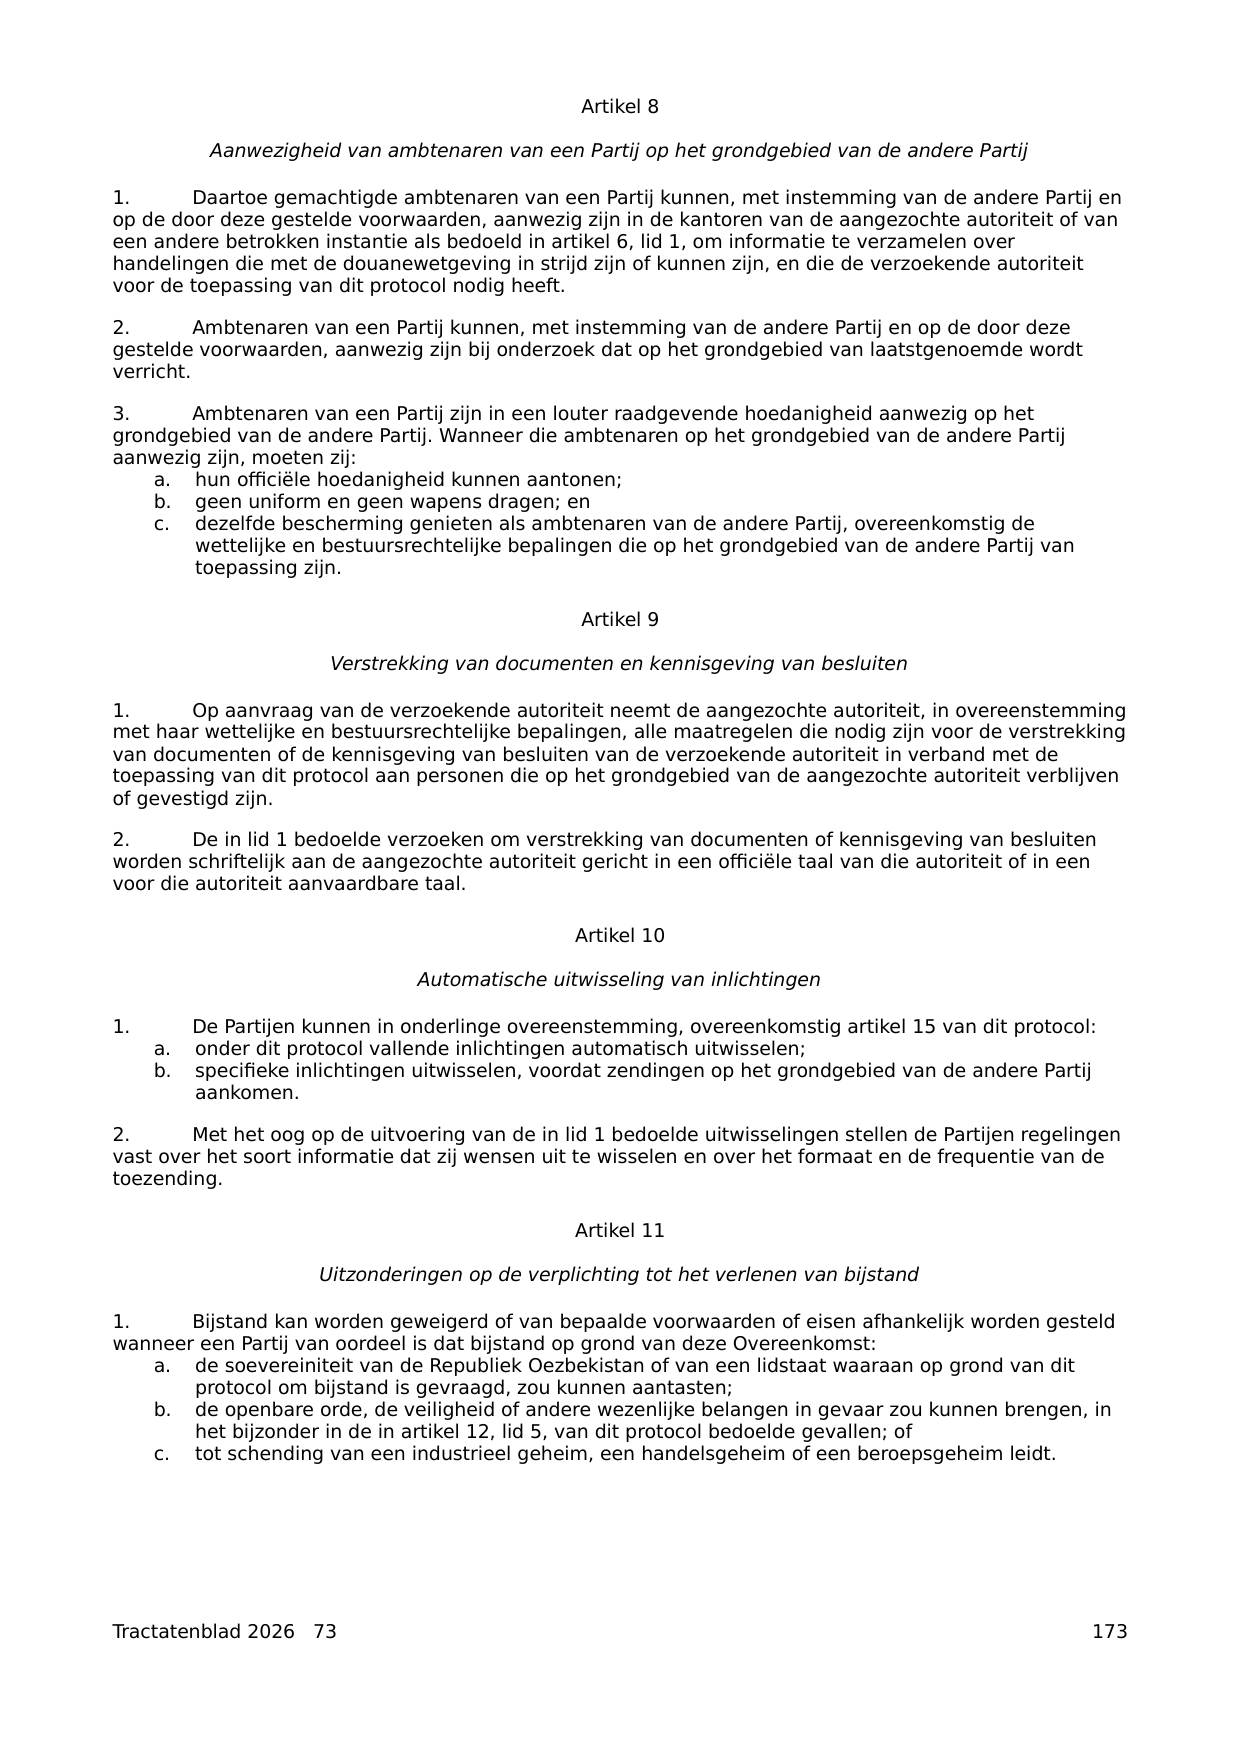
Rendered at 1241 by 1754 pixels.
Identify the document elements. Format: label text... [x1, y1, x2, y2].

subtitle Artikel 11 Uitzonderingen op de verplichting tot het verlenen van bijstand [112, 1220, 1128, 1286]
text c. dezelfde bescherming genieten als ambtenaren van de andere Partij, overeenkomstig de wettelijke en bestuursrechtelijke bepalingen die op het grondgebied van de andere Partij van toepassing zijn. [153, 513, 1128, 578]
text 1. Bijstand kan worden geweigerd of van bepaalde voorwaarden of eisen afhankelijk worden gesteld wanneer een Partij van oordeel is dat bijstand op grond van deze Overeenkomst: [112, 1311, 1128, 1355]
text 1. Daartoe gemachtigde ambtenaren van een Partij kunnen, met instemming van de andere Partij en op de door deze gestelde voorwaarden, aanwezig zijn in de kantoren van de aangezochte autoriteit of van een andere betrokken instantie als bedoeld in artikel 6, lid 1, om informatie te verzamelen over handelingen die met de douanewetgeving in strijd zijn of kunnen zijn, en die de verzoekende autoriteit voor de toepassing van dit protocol nodig heeft. [112, 187, 1128, 297]
subtitle Artikel 8 Aanwezigheid van ambtenaren van een Partij op het grondgebied van de andere Partij [112, 96, 1128, 162]
text 2. Met het oog op de uitvoering van de in lid 1 bedoelde uitwisselingen stellen de Partijen regelingen vast over het soort informatie dat zij wensen uit te wisselen en over het formaat en de frequentie van de toezending. [112, 1124, 1128, 1190]
text a. onder dit protocol vallende inlichtingen automatisch uitwisselen; [153, 1038, 1128, 1060]
text a. hun officiële hoedanigheid kunnen aantonen; [153, 469, 1128, 491]
subtitle Artikel 9 Verstrekking van documenten en kennisgeving van besluiten [112, 608, 1128, 674]
text 1. Op aanvraag van de verzoekende autoriteit neemt de aangezochte autoriteit, in overeenstemming met haar wettelijke en bestuursrechtelijke bepalingen, alle maatregelen die nodig zijn voor de verstrekking van documenten of de kennisgeving van besluiten van de verzoekende autoriteit in verband met de toepassing van dit protocol aan personen die op het grondgebied van de aangezochte autoriteit verblijven of gevestigd zijn. [112, 699, 1128, 809]
subtitle Artikel 10 Automatische uitwisseling van inlichtingen [112, 925, 1128, 991]
text b. de openbare orde, de veiligheid of andere wezenlijke belangen in gevaar zou kunnen brengen, in het bijzonder in de in artikel 12, lid 5, van dit protocol bedoelde gevallen; of [153, 1399, 1128, 1443]
text 2. Ambtenaren van een Partij kunnen, met instemming van de andere Partij en op de door deze gestelde voorwaarden, aanwezig zijn bij onderzoek dat op het grondgebied van laatstgenoemde wordt verricht. [112, 317, 1128, 383]
text b. geen uniform en geen wapens dragen; en [153, 491, 1128, 513]
text a. de soevereiniteit van de Republiek Oezbekistan of van een lidstaat waaraan op grond van dit protocol om bijstand is gevraagd, zou kunnen aantasten; [153, 1355, 1128, 1399]
text c. tot schending van een industrieel geheim, een handelsgeheim of een beroepsgeheim leidt. [153, 1443, 1128, 1465]
text 2. De in lid 1 bedoelde verzoeken om verstrekking van documenten of kennisgeving van besluiten worden schriftelijk aan de aangezochte autoriteit gericht in een officiële taal van die autoriteit of in een voor die autoriteit aanvaardbare taal. [112, 829, 1128, 895]
text 3. Ambtenaren van een Partij zijn in een louter raadgevende hoedanigheid aanwezig op het grondgebied van de andere Partij. Wanneer die ambtenaren op het grondgebied van de andere Partij aanwezig zijn, moeten zij: [112, 403, 1128, 469]
text b. specifieke inlichtingen uitwisselen, voordat zendingen op het grondgebied van de andere Partij aankomen. [153, 1060, 1128, 1104]
text 1. De Partijen kunnen in onderlinge overeenstemming, overeenkomstig artikel 15 van dit protocol: [112, 1016, 1128, 1038]
